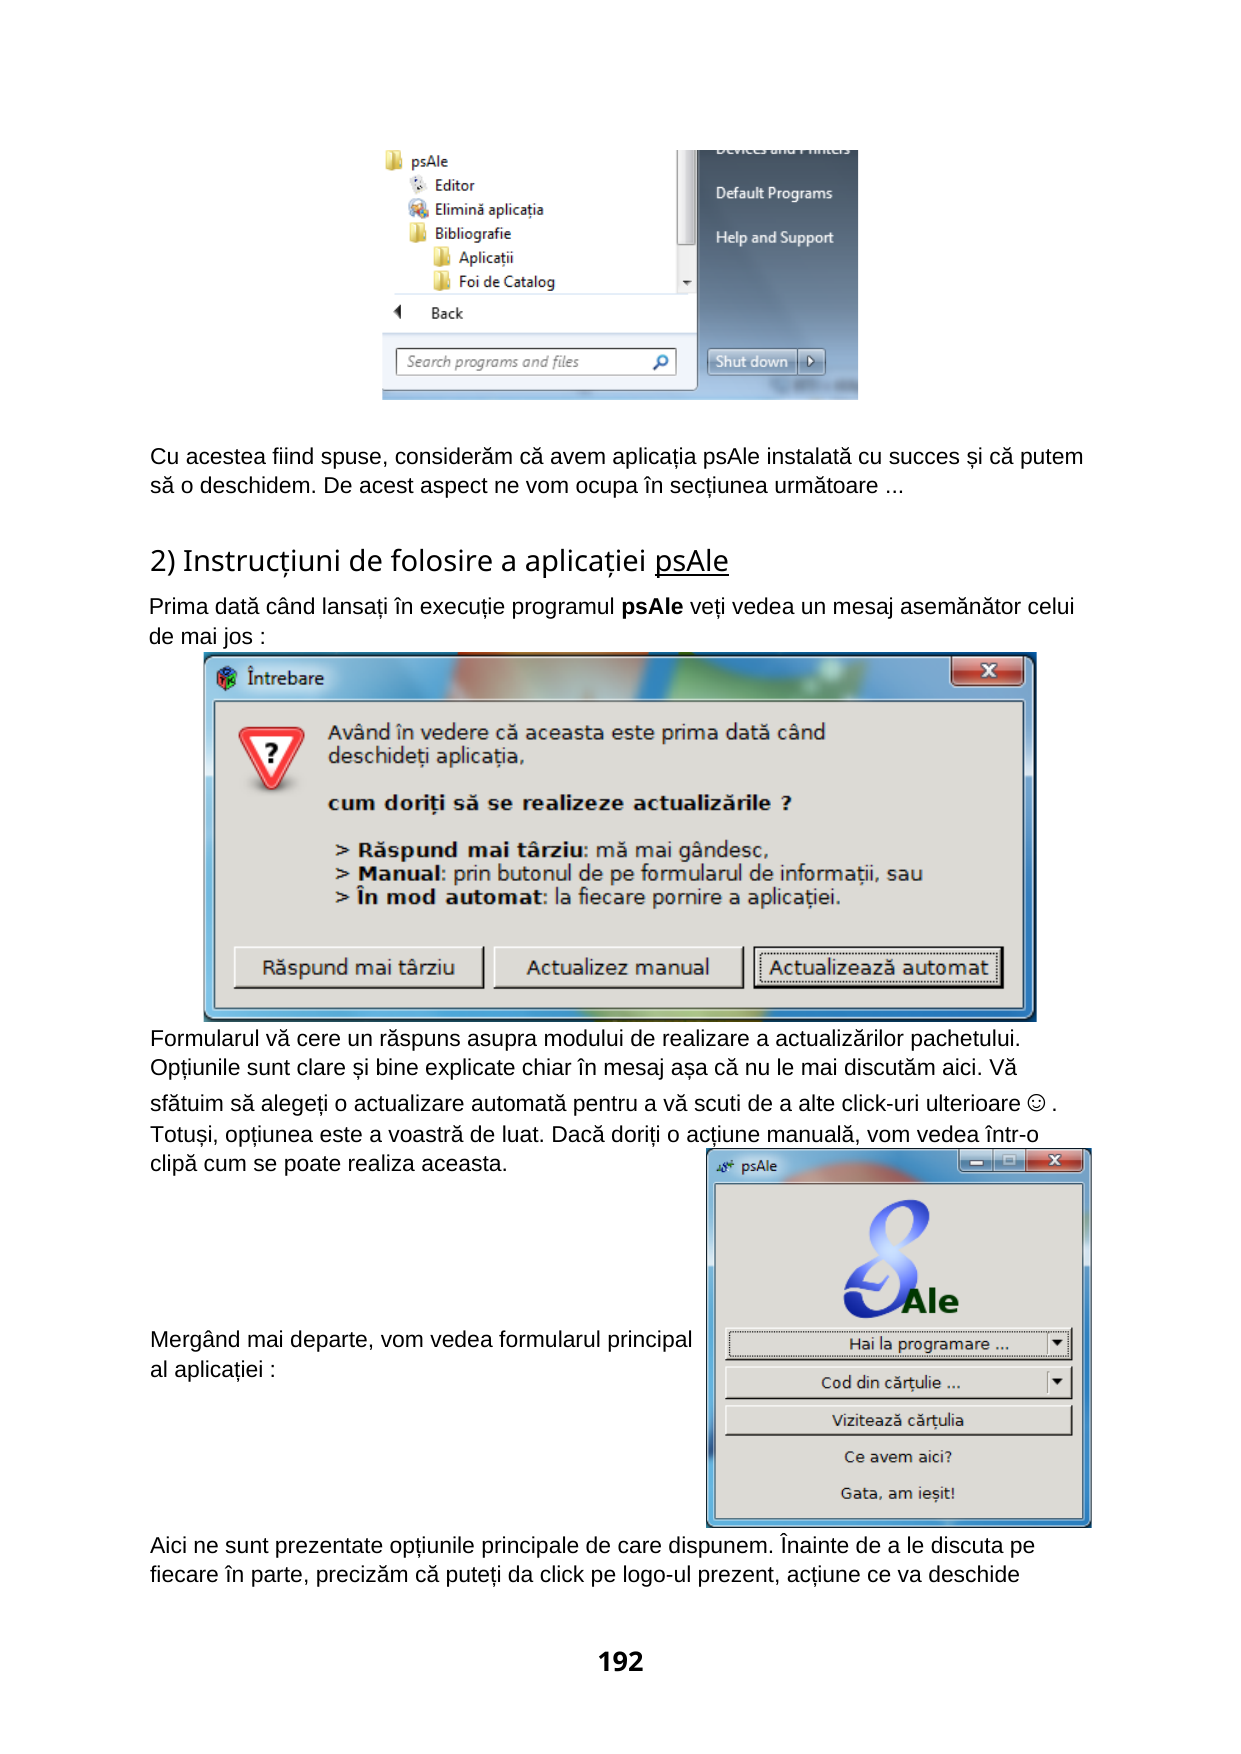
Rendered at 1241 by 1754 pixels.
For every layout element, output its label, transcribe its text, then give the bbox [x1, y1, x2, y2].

subtitle Prima dată când lansați în execuție programul psAle veți vedea un mesaj asemănător celui de mai jos : [148, 594, 1091, 649]
subtitle Cu acestea fiind spuse, considerăm că avem aplicația psAle instalată cu succes și că putem să o deschidem. De acest aspect ne vom ocupa în secțiunea următoare ... [150, 444, 1091, 499]
picture [203, 652, 1037, 1022]
picture [382, 150, 859, 400]
subtitle 2) Instrucțiuni de folosire a aplicației psAle [150, 540, 1091, 580]
subtitle Formularul vă cere un răspuns asupra modului de realizare a actualizărilor pachetului. Opțiunile sunt clare și bine explicate chiar în mesaj așa că nu le mai discutăm aici. Vă sfătuim să alegeți o actualizare automată pentru a vă scuti de a alte click-uri ulterioare☺. Totuși, opțiunea este a voastră de luat. Dacă doriți o acțiune manuală, vom vedea într-o clipă cum se poate realiza aceasta. [150, 1022, 1091, 1176]
subtitle Mergând mai departe, vom vedea formularul principal al aplicației : [150, 1327, 706, 1382]
picture [706, 1148, 1092, 1528]
subtitle Aici ne sunt prezentate opțiunile principale de care dispunem. Înainte de a le discuta pe fiecare în parte, precizăm că puteți da click pe logo-ul prezent, acțiune ce va deschide [150, 1533, 1091, 1588]
